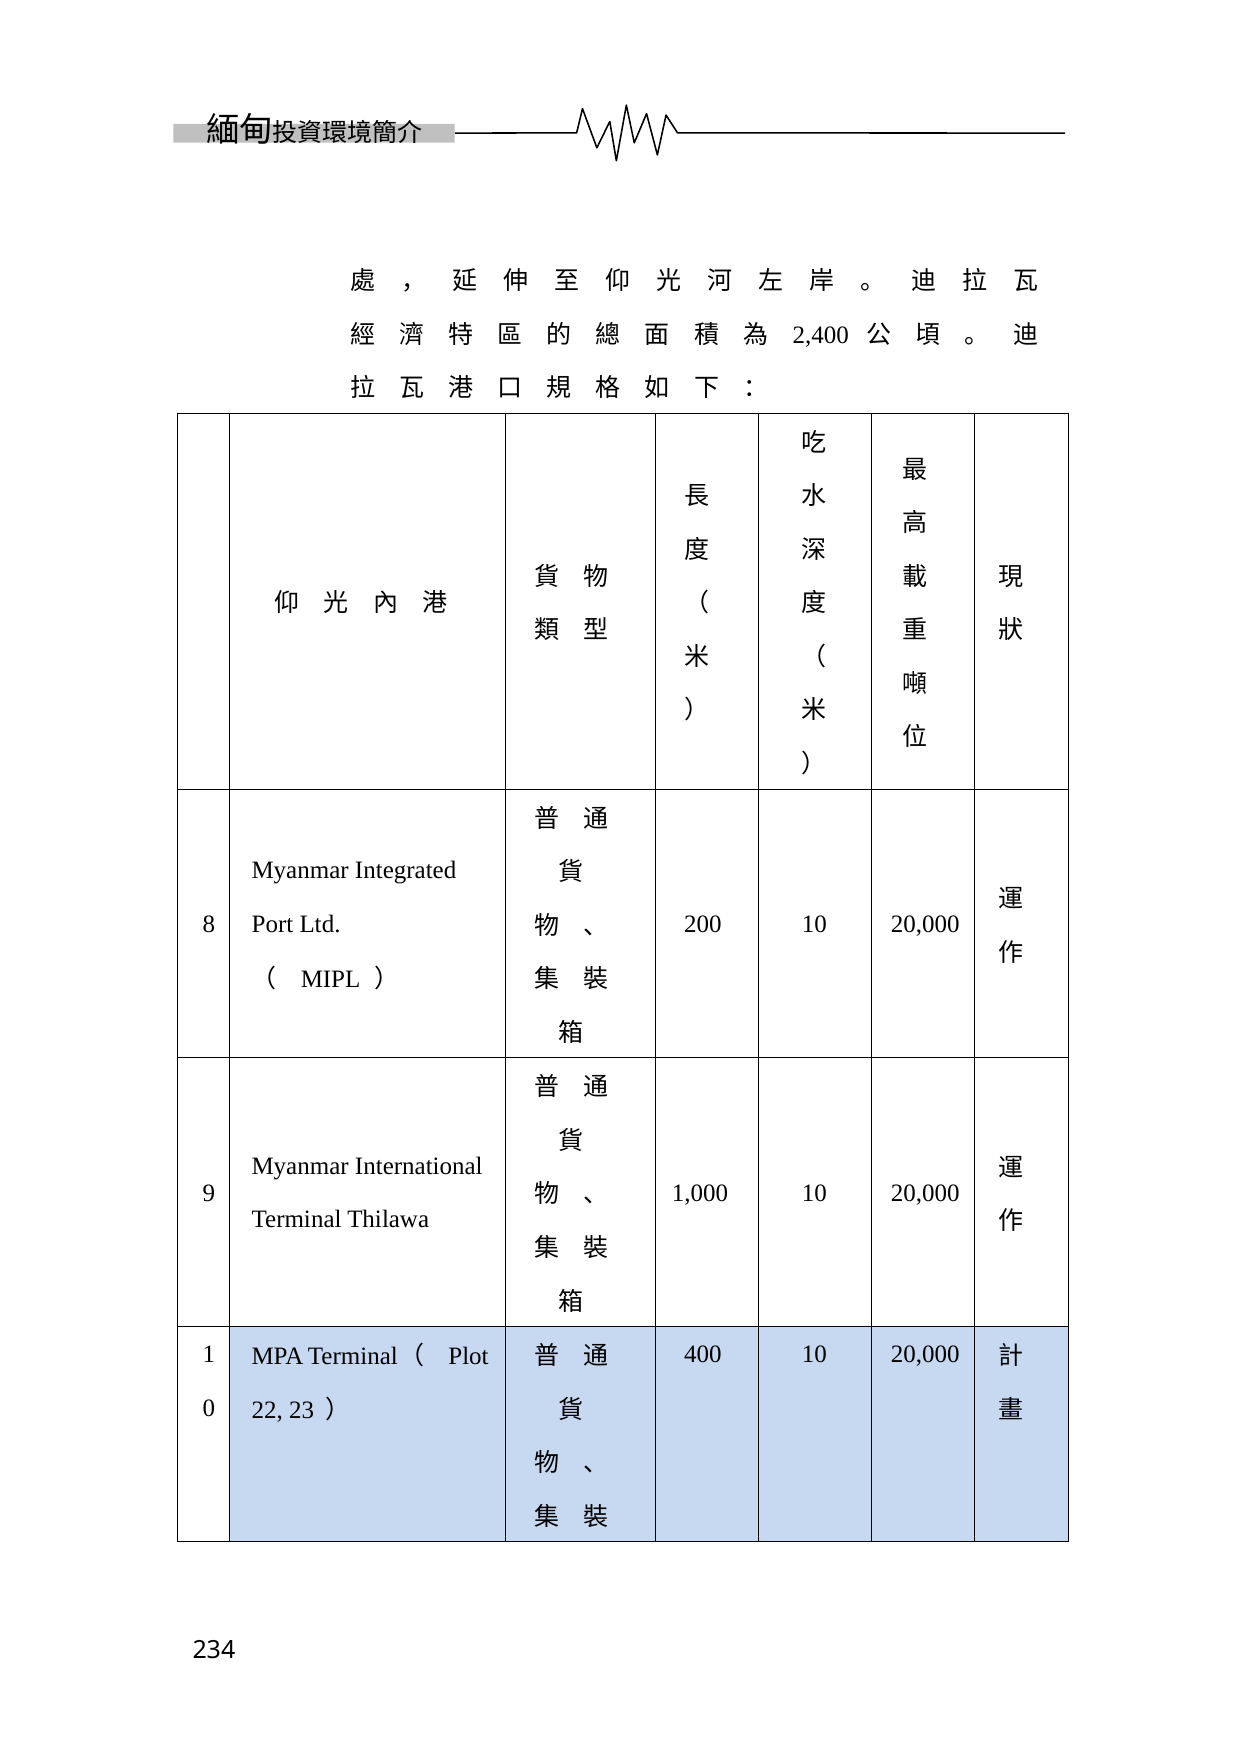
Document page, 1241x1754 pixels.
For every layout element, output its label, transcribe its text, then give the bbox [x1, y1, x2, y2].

table_header 吃水深度（米） [759, 414, 871, 788]
table_cell 普通貨物、集裝 [506, 1327, 655, 1541]
table_header 長度（米） [656, 414, 758, 788]
table_cell 計畫 [975, 1327, 1068, 1541]
table_cell 20,000 [872, 1327, 974, 1541]
table_cell 普通貨物、集裝箱 [506, 790, 655, 1057]
table_header 最高載重噸位 [872, 414, 974, 788]
table_cell 10 [759, 1327, 871, 1541]
table_header 仰光內港 [230, 414, 505, 788]
table_cell 普通貨物、集裝箱 [506, 1058, 655, 1326]
table_cell 運作 [975, 1058, 1068, 1326]
table_cell 10 [178, 1327, 229, 1541]
table_cell 8 [178, 790, 229, 1057]
table_cell 10 [759, 1058, 871, 1326]
table_cell 運作 [975, 790, 1068, 1057]
table_header 現狀 [975, 414, 1068, 788]
table_header [178, 414, 229, 788]
table_cell 20,000 [872, 790, 974, 1057]
table_cell 400 [656, 1327, 758, 1541]
table_cell 1,000 [656, 1058, 758, 1326]
table_cell Myanmar Integrated Port Ltd.（MIPL） [230, 790, 505, 1057]
table_cell MPA Terminal（Plot 22, 23） [230, 1327, 505, 1541]
table_cell 10 [759, 790, 871, 1057]
table_cell Myanmar International Terminal Thilawa [230, 1058, 505, 1326]
table_cell 20,000 [872, 1058, 974, 1326]
table_cell 200 [656, 790, 758, 1057]
table_cell 9 [178, 1058, 229, 1326]
table_header 貨物類型 [506, 414, 655, 788]
text 處，延伸至仰光河左岸。迪拉瓦經濟特區的總面積為2,400公頃。迪拉瓦港口規格如下： [325, 252, 1063, 413]
